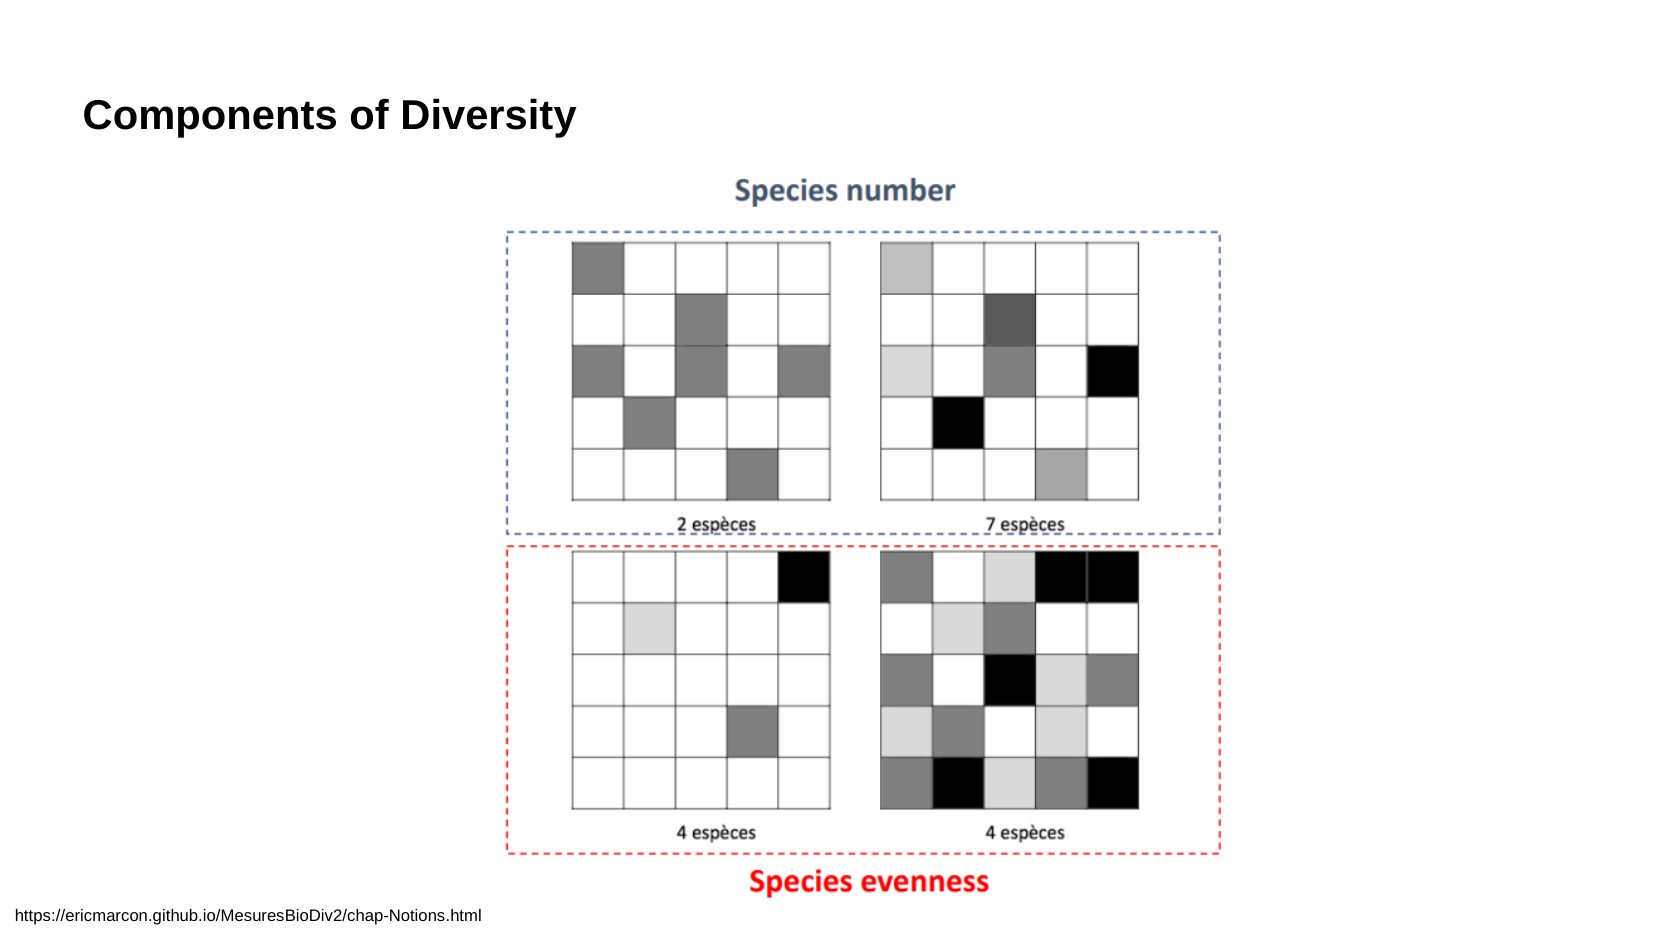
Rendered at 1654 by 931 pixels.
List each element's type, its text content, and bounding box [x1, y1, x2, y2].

text_box https://ericmarcon.github.io/MesuresBioDiv2/chap-Notions.html [0, 898, 1074, 931]
picture [375, 149, 1495, 928]
title Components of Diversity [82, 37, 1571, 193]
